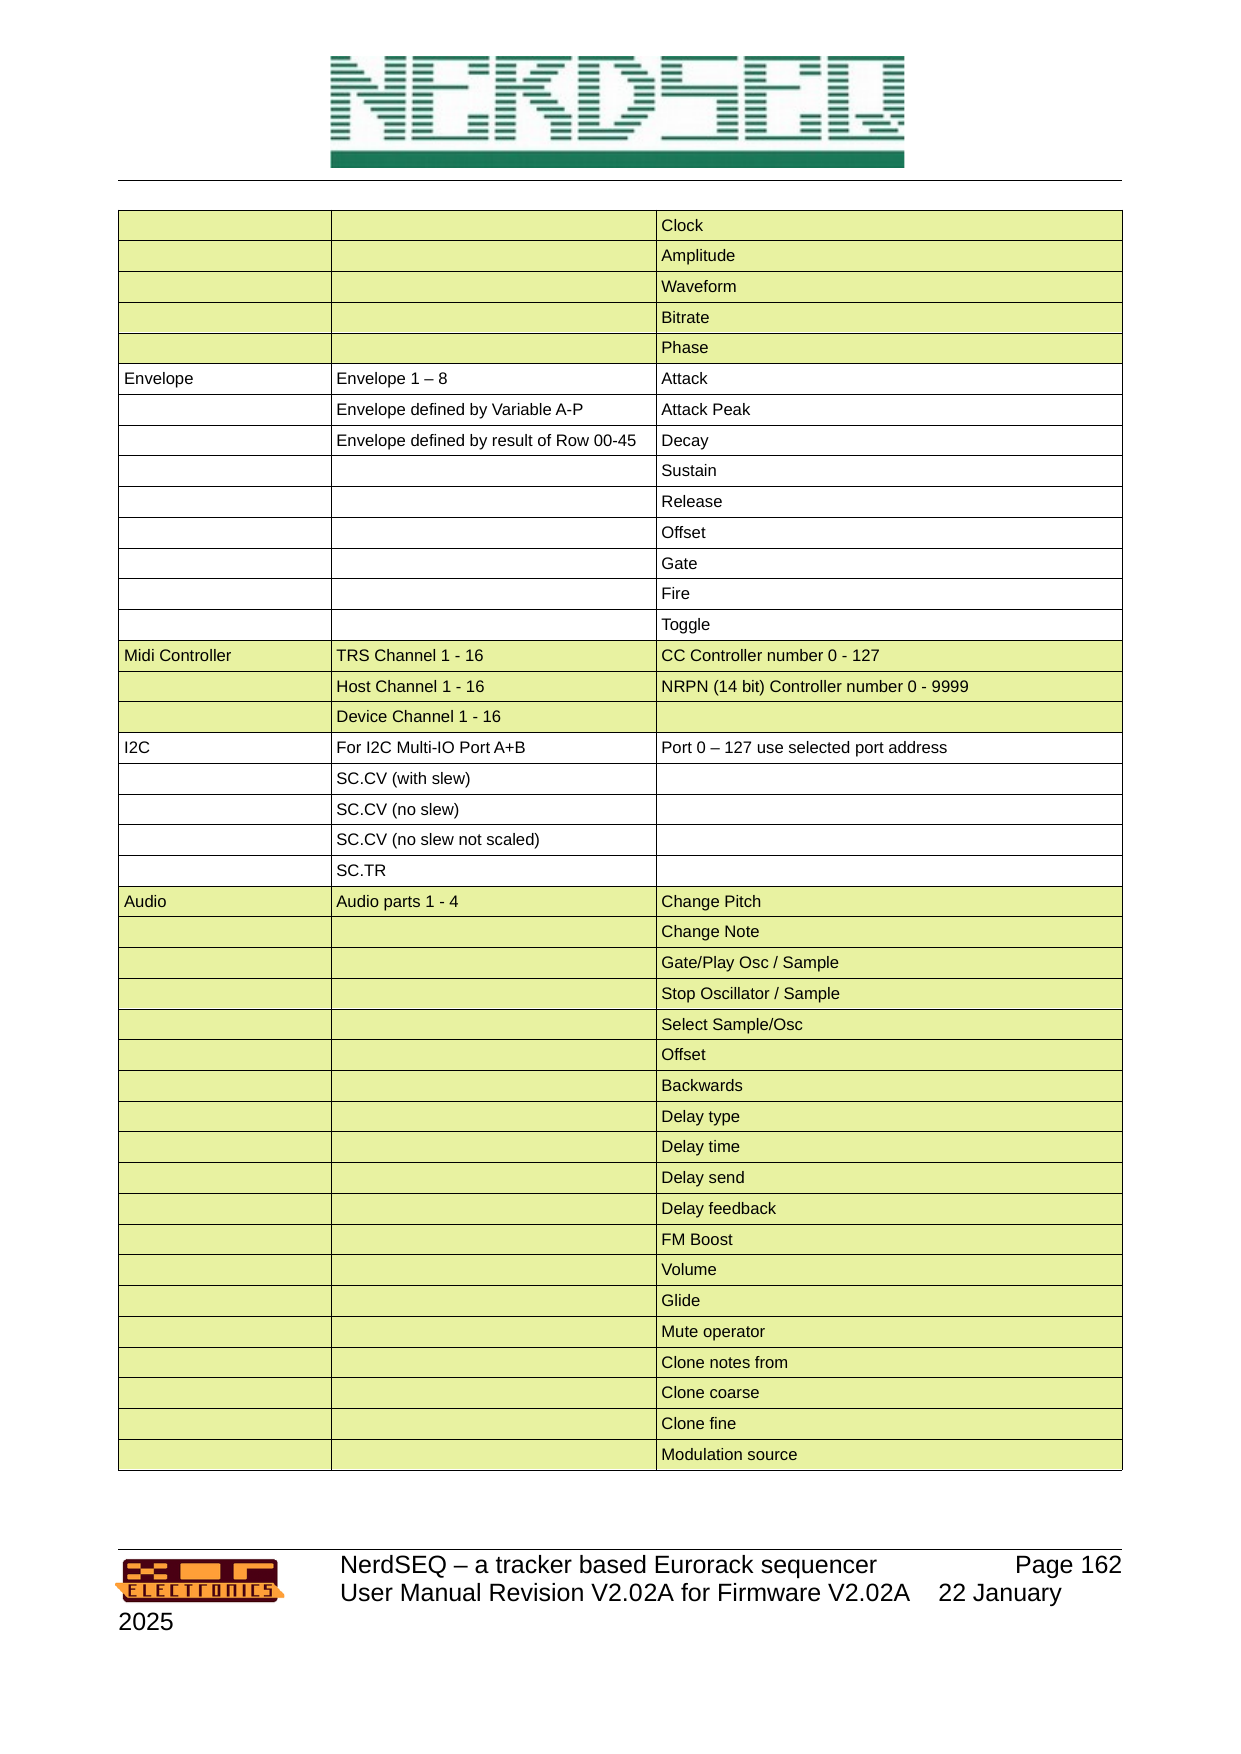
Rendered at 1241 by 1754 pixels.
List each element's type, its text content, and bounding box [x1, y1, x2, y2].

table_cell [332, 211, 656, 240]
table_cell Mute operator [657, 1317, 1122, 1347]
table_cell [332, 1286, 656, 1316]
table_cell [657, 825, 1122, 855]
table_cell Backwards [657, 1071, 1122, 1101]
table_cell Audio parts 1 - 4 [332, 887, 656, 916]
table_cell SC.CV (no slew not scaled) [332, 825, 656, 855]
table_cell [332, 1317, 656, 1347]
table_cell Waveform [657, 272, 1122, 302]
table_cell FM Boost [657, 1225, 1122, 1254]
table_cell [332, 979, 656, 1008]
table_cell [332, 1440, 656, 1469]
table_cell Gate [657, 549, 1122, 578]
table_cell NRPN (14 bit) Controller number 0 - 9999 [657, 672, 1122, 701]
table_cell Toggle [657, 610, 1122, 640]
table_cell Envelope [119, 364, 331, 394]
table_cell Host Channel 1 - 16 [332, 672, 656, 701]
table_cell CC Controller number 0 - 127 [657, 641, 1122, 671]
table_cell [332, 1071, 656, 1101]
table_cell [332, 610, 656, 640]
table_cell [332, 1102, 656, 1131]
table_cell Delay feedback [657, 1194, 1122, 1224]
table_cell Glide [657, 1286, 1122, 1316]
table_cell [657, 795, 1122, 824]
table_cell [119, 979, 331, 1008]
table_cell Audio [119, 887, 331, 916]
table_cell [119, 272, 331, 302]
table_cell [332, 549, 656, 578]
table_cell Offset [657, 1040, 1122, 1070]
table_cell [119, 1071, 331, 1101]
table_cell [119, 1225, 331, 1254]
table_cell [332, 1378, 656, 1408]
table_cell [119, 856, 331, 886]
table_cell [657, 764, 1122, 793]
table_cell [119, 1348, 331, 1377]
table_cell Clone fine [657, 1409, 1122, 1439]
table_cell [119, 395, 331, 425]
picture [115, 1555, 285, 1605]
table_cell [332, 272, 656, 302]
table_cell Fire [657, 579, 1122, 609]
table_cell Delay send [657, 1163, 1122, 1193]
table_cell [332, 518, 656, 548]
table_cell [119, 211, 331, 240]
table_cell [119, 1194, 331, 1224]
table_cell [119, 303, 331, 332]
table_cell [119, 241, 331, 271]
table_cell I2C [119, 733, 331, 763]
table_cell [119, 795, 331, 824]
table_cell [119, 1132, 331, 1162]
table_cell [119, 1317, 331, 1347]
table_cell Bitrate [657, 303, 1122, 332]
table_cell Volume [657, 1255, 1122, 1285]
table_cell [119, 764, 331, 793]
table_cell Attack Peak [657, 395, 1122, 425]
table_cell [332, 1409, 656, 1439]
table_cell [332, 1163, 656, 1193]
table_cell SC.TR [332, 856, 656, 886]
table_cell [119, 1163, 331, 1193]
table_cell [119, 610, 331, 640]
table_cell [119, 702, 331, 732]
table_cell [119, 1040, 331, 1070]
table_cell Delay time [657, 1132, 1122, 1162]
table_cell [332, 948, 656, 978]
table_cell [119, 579, 331, 609]
table_cell [657, 856, 1122, 886]
table_cell [332, 303, 656, 332]
table_cell [332, 487, 656, 517]
table_cell Change Pitch [657, 887, 1122, 916]
table_cell Release [657, 487, 1122, 517]
table_cell [119, 1286, 331, 1316]
table_cell Clone notes from [657, 1348, 1122, 1377]
table_cell [119, 456, 331, 486]
table_cell TRS Channel 1 - 16 [332, 641, 656, 671]
table_cell [119, 518, 331, 548]
table_cell [119, 825, 331, 855]
table_cell Amplitude [657, 241, 1122, 271]
table_cell Envelope defined by result of Row 00-45 [332, 426, 656, 455]
table_cell Midi Controller [119, 641, 331, 671]
table_cell [119, 1255, 331, 1285]
table_cell [119, 1102, 331, 1131]
table_cell [332, 456, 656, 486]
table_cell Decay [657, 426, 1122, 455]
table_cell SC.CV (with slew) [332, 764, 656, 793]
table_cell [119, 1010, 331, 1039]
table_cell SC.CV (no slew) [332, 795, 656, 824]
table_cell Phase [657, 334, 1122, 363]
table_cell [657, 702, 1122, 732]
table_cell [119, 1440, 331, 1469]
table_cell Envelope 1 – 8 [332, 364, 656, 394]
table_cell [332, 1348, 656, 1377]
table_cell [332, 579, 656, 609]
table_cell [119, 672, 331, 701]
table_cell [332, 334, 656, 363]
table_cell Envelope defined by Variable A-P [332, 395, 656, 425]
table_cell Port 0 – 127 use selected port address [657, 733, 1122, 763]
table_cell Modulation source [657, 1440, 1122, 1469]
table_cell [119, 917, 331, 947]
table_cell [332, 1132, 656, 1162]
table_cell For I2C Multi-IO Port A+B [332, 733, 656, 763]
table_cell [119, 948, 331, 978]
table_cell Gate/Play Osc / Sample [657, 948, 1122, 978]
table_cell [119, 487, 331, 517]
table_cell [332, 1255, 656, 1285]
table_cell Stop Oscillator / Sample [657, 979, 1122, 1008]
table_cell [332, 917, 656, 947]
table_cell Offset [657, 518, 1122, 548]
table_cell Clone coarse [657, 1378, 1122, 1408]
table_cell [119, 334, 331, 363]
table_cell Clock [657, 211, 1122, 240]
table_cell [119, 426, 331, 455]
table_cell [332, 1010, 656, 1039]
table_cell Change Note [657, 917, 1122, 947]
table_cell [332, 1194, 656, 1224]
table_cell Delay type [657, 1102, 1122, 1131]
table_cell [332, 241, 656, 271]
table_cell [119, 1378, 331, 1408]
table_cell Attack [657, 364, 1122, 394]
table_cell Device Channel 1 - 16 [332, 702, 656, 732]
table_cell [119, 549, 331, 578]
table_cell [119, 1409, 331, 1439]
table_cell [332, 1225, 656, 1254]
table_cell [332, 1040, 656, 1070]
table_cell Sustain [657, 456, 1122, 486]
table_cell Select Sample/Osc [657, 1010, 1122, 1039]
picture [330, 56, 905, 168]
